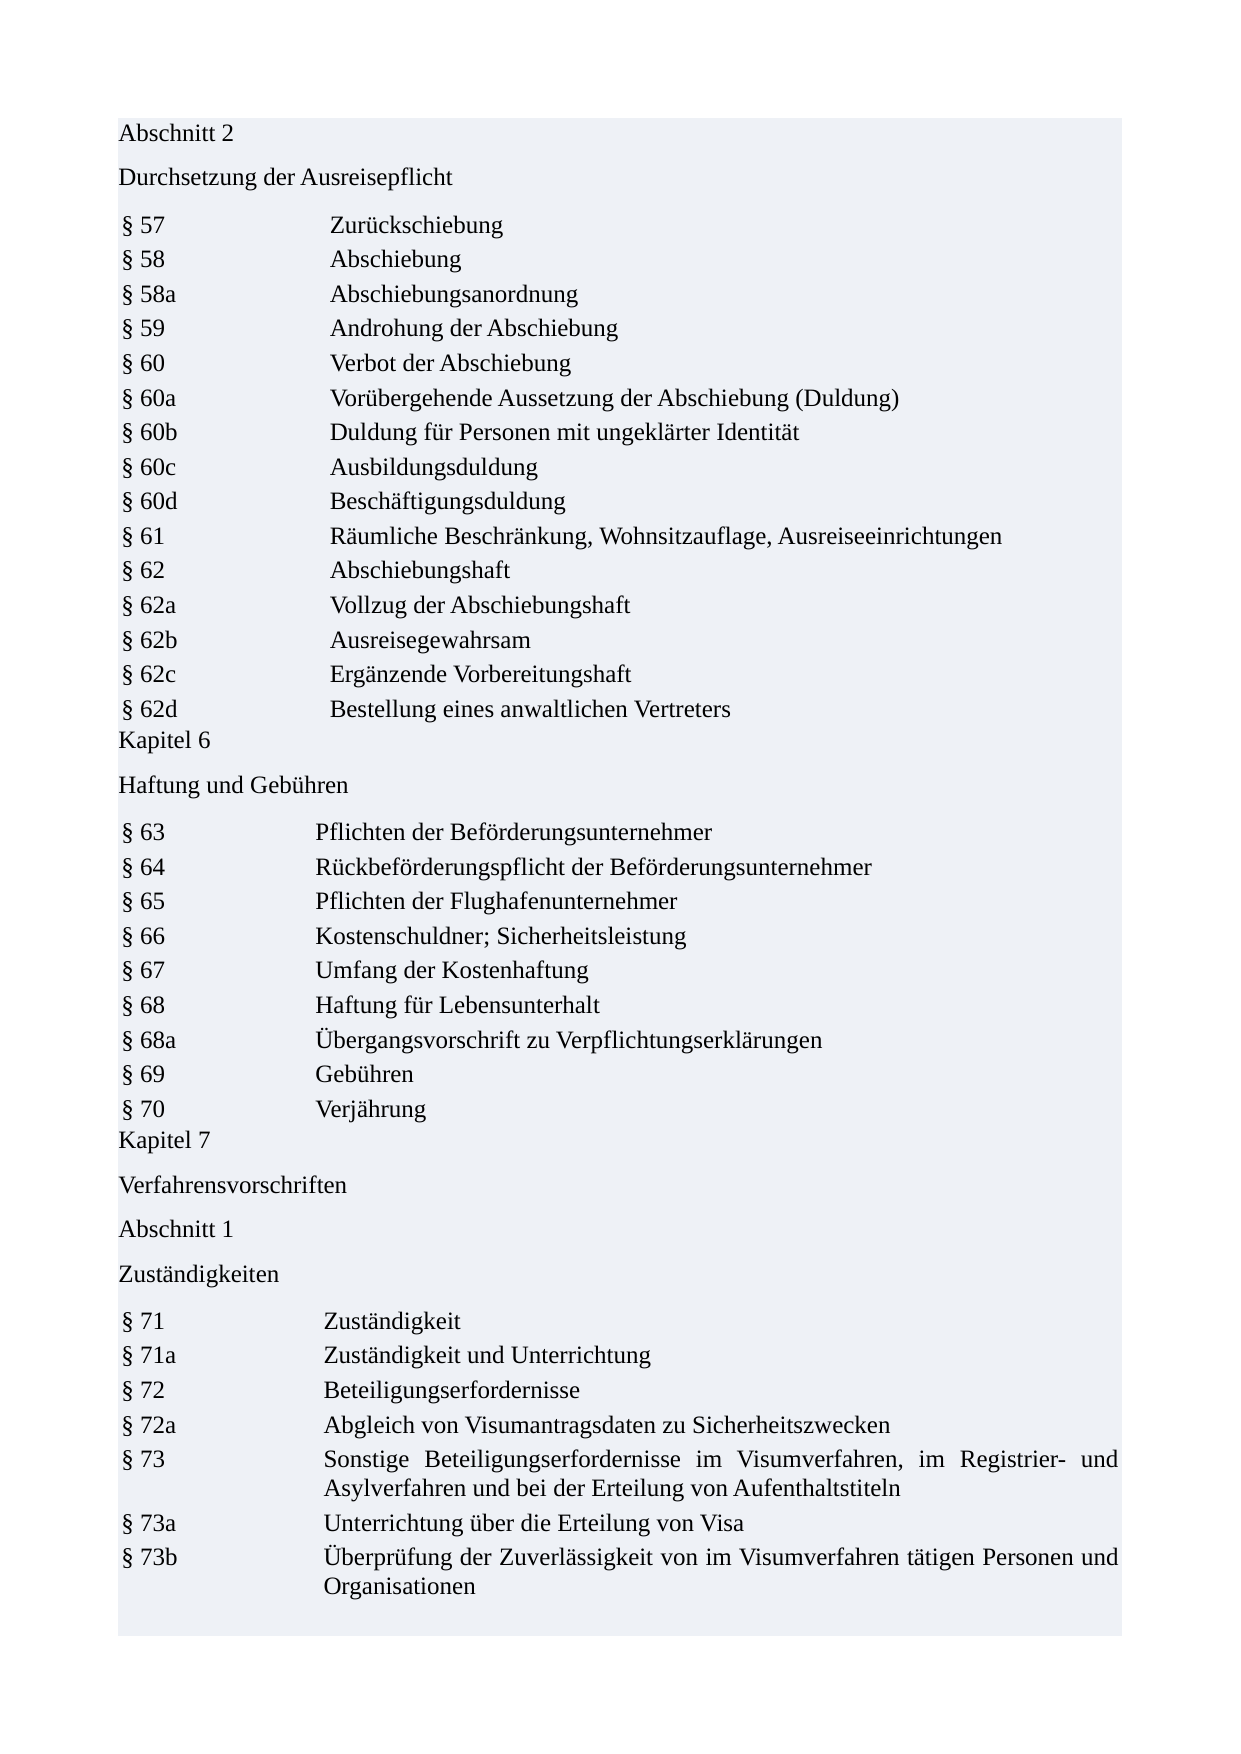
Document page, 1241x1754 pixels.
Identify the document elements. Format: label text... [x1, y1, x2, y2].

text Zuständigkeiten [118, 1259, 1122, 1287]
table_cell Gebühren [312, 1056, 1122, 1091]
text Verfahrensvorschriften [118, 1170, 1122, 1199]
table_cell Verbot der Abschiebung [327, 345, 1122, 380]
text Abschnitt 1 [118, 1214, 1122, 1243]
table_header Zuständigkeit [320, 1303, 1122, 1338]
table_cell § 62c [118, 656, 327, 691]
table_cell Pflichten der Flughafenunternehmer [312, 884, 1122, 918]
table_cell § 68a [118, 1022, 312, 1056]
table_cell § 59 [118, 311, 327, 345]
table_cell Androhung der Abschiebung [327, 311, 1122, 345]
table_header Zurückschiebung [327, 207, 1122, 241]
table_cell Zuständigkeit und Unterrichtung [320, 1338, 1122, 1372]
table_cell Vollzug der Abschiebungshaft [327, 587, 1122, 622]
table_cell Abgleich von Visumantragsdaten zu Sicherheitszwecken [320, 1407, 1122, 1441]
table_cell § 60 [118, 345, 327, 380]
table_cell § 66 [118, 918, 312, 953]
table_cell Rückbeförderungspflicht der Beförderungsunternehmer [312, 849, 1122, 883]
table_cell § 60c [118, 449, 327, 483]
table_cell Ausreisegewahrsam [327, 622, 1122, 656]
table_cell § 64 [118, 849, 312, 883]
table_cell Ergänzende Vorbereitungshaft [327, 656, 1122, 691]
table_cell § 72 [118, 1372, 320, 1407]
table_header § 57 [118, 207, 327, 241]
table_cell § 58 [118, 241, 327, 276]
table_cell Abschiebungshaft [327, 553, 1122, 587]
table_cell Überprüfung der Zuverlässigkeit von im Visumverfahren tätigen Personen und Organisationen [320, 1539, 1122, 1603]
table_cell § 67 [118, 953, 312, 987]
text Kapitel 6 [118, 726, 1122, 754]
table_cell § 62 [118, 553, 327, 587]
table_cell § 60b [118, 414, 327, 449]
text Abschnitt 2 [118, 118, 1122, 147]
table_cell § 73a [118, 1505, 320, 1539]
table_cell § 69 [118, 1056, 312, 1091]
table_cell Umfang der Kostenhaftung [312, 953, 1122, 987]
table_cell § 60d [118, 484, 327, 518]
table_cell Beschäftigungsduldung [327, 484, 1122, 518]
table_cell Beteiligungserfordernisse [320, 1372, 1122, 1407]
table_header Pflichten der Beförderungsunternehmer [312, 814, 1122, 849]
table_cell Abschiebungsanordnung [327, 276, 1122, 311]
table_cell § 62d [118, 691, 327, 726]
table_cell Verjährung [312, 1091, 1122, 1126]
table_cell § 58a [118, 276, 327, 311]
table_cell Vorübergehende Aussetzung der Abschiebung (Duldung) [327, 380, 1122, 414]
table_cell § 62a [118, 587, 327, 622]
table_cell § 70 [118, 1091, 312, 1126]
table_header § 71 [118, 1303, 320, 1338]
table_cell § 61 [118, 518, 327, 553]
table_cell Ausbildungsduldung [327, 449, 1122, 483]
table_cell § 73 [118, 1441, 320, 1505]
table_cell Sonstige Beteiligungserfordernisse im Visumverfahren, im Registrier- und Asylverfahren und bei der Erteilung von Aufenthaltstiteln [320, 1441, 1122, 1505]
table_cell § 65 [118, 884, 312, 918]
table_cell § 73b [118, 1539, 320, 1603]
table_cell Übergangsvorschrift zu Verpflichtungserklärungen [312, 1022, 1122, 1056]
table_cell Bestellung eines anwaltlichen Vertreters [327, 691, 1122, 726]
text Haftung und Gebühren [118, 770, 1122, 799]
table_header § 63 [118, 814, 312, 849]
table_cell § 68 [118, 987, 312, 1022]
table_cell Abschiebung [327, 241, 1122, 276]
table_cell Haftung für Lebensunterhalt [312, 987, 1122, 1022]
table_cell § 60a [118, 380, 327, 414]
text Durchsetzung der Ausreisepflicht [118, 162, 1122, 191]
table_cell § 62b [118, 622, 327, 656]
table_cell § 71a [118, 1338, 320, 1372]
table_cell Kostenschuldner; Sicherheitsleistung [312, 918, 1122, 953]
table_cell Duldung für Personen mit ungeklärter Identität [327, 414, 1122, 449]
text Kapitel 7 [118, 1126, 1122, 1154]
table_cell Räumliche Beschränkung, Wohnsitzauflage, Ausreiseeinrichtungen [327, 518, 1122, 553]
table_cell § 72a [118, 1407, 320, 1441]
table_cell Unterrichtung über die Erteilung von Visa [320, 1505, 1122, 1539]
